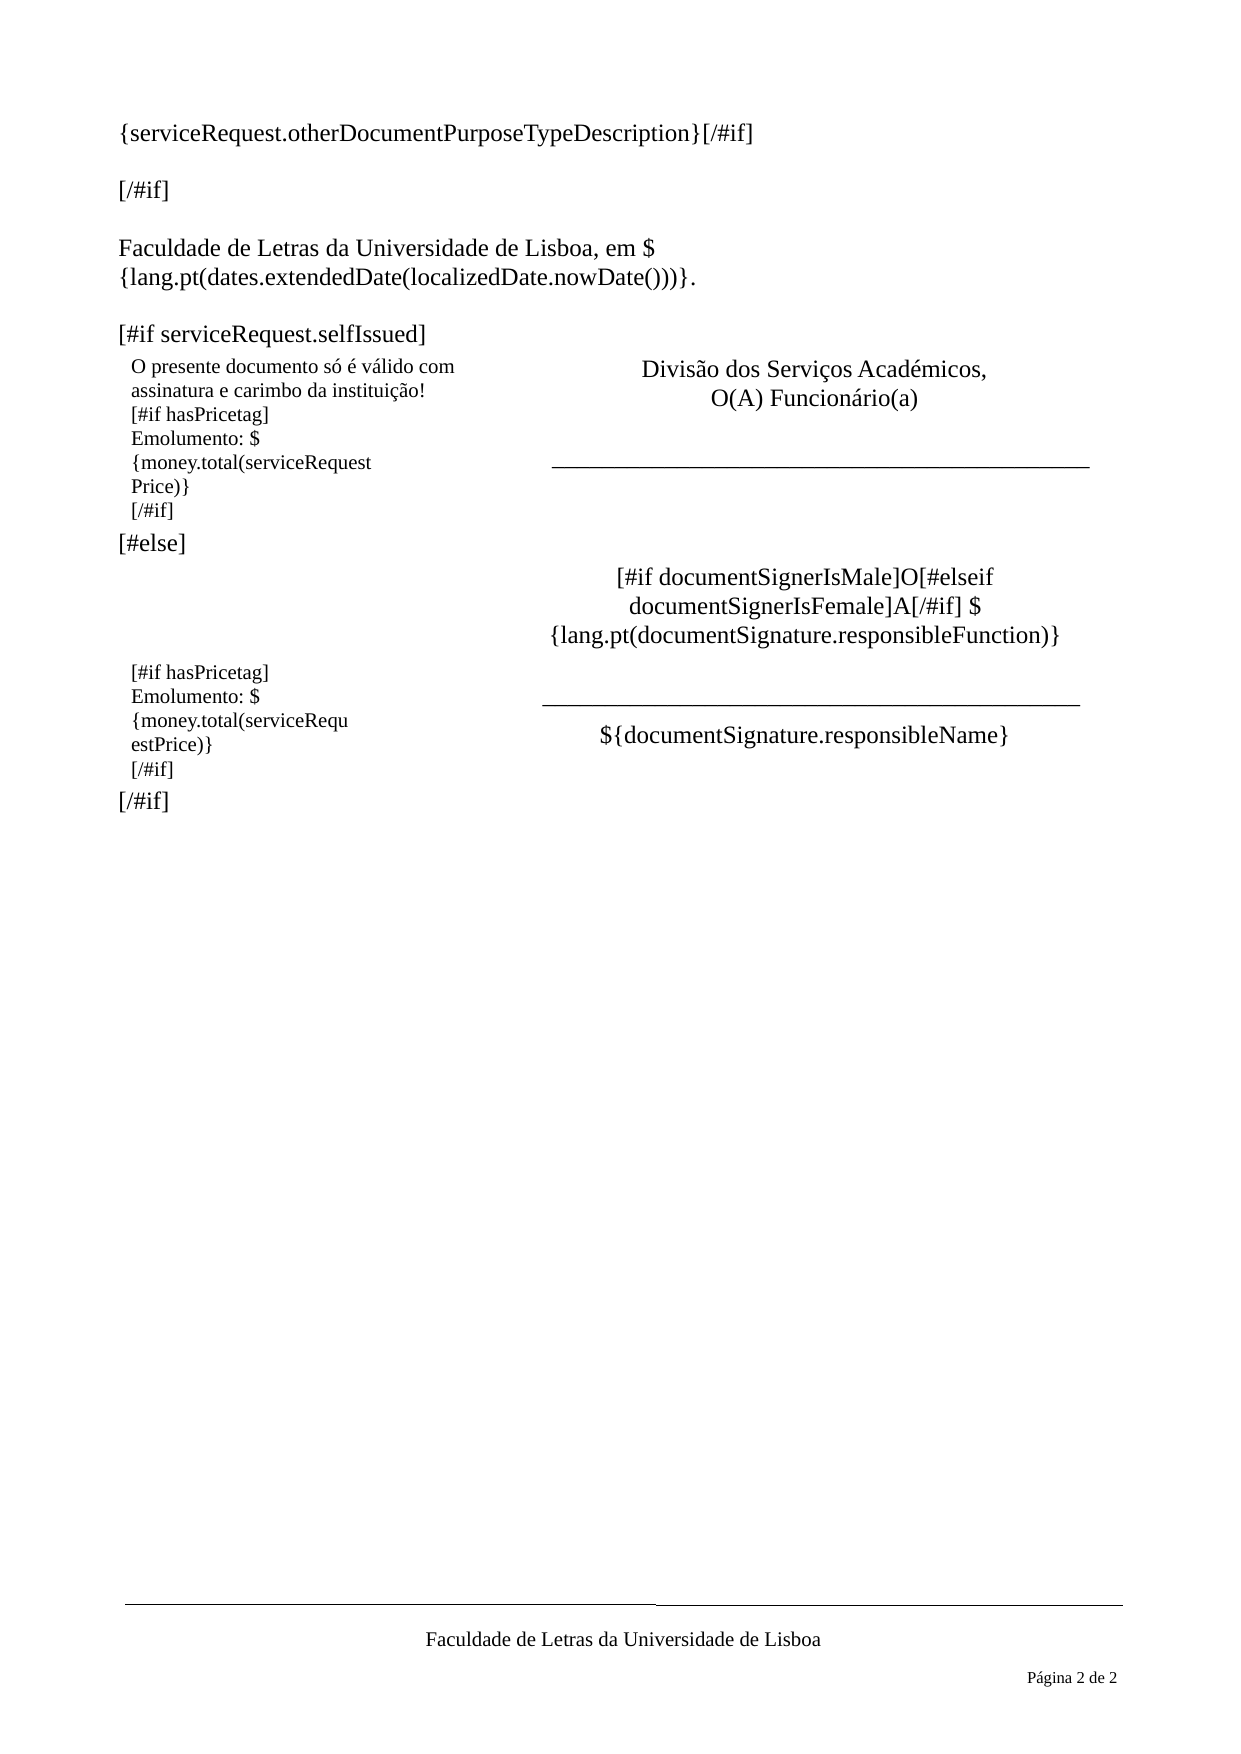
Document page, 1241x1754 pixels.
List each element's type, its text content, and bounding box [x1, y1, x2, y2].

table_cell ${documentSignature.responsibleName} [500, 714, 1110, 786]
table_cell [519, 477, 1110, 528]
text [/#if] [118, 786, 1122, 815]
table_header O presente documento só é válido com assinatura e carimbo da instituição! [#if hasPricetag] Emolumento: ${money.total(serviceRequestPrice)} [/#if] [125, 348, 519, 528]
text [/#if] [118, 176, 1122, 204]
table_cell ___________________________________________ [500, 655, 1110, 714]
table_cell ___________________________________________ [519, 417, 1110, 477]
text Faculdade de Letras da Universidade de Lisboa, em ${lang.pt(dates.extendedDate(localizedDate.nowDate()))}. [118, 233, 1122, 291]
text [#else] [118, 528, 1122, 557]
text {serviceRequest.otherDocumentPurposeTypeDescription}[/#if] [118, 118, 1122, 147]
table_header Divisão dos Serviços Académicos, O(A) Funcionário(a) [519, 348, 1110, 417]
text [#if serviceRequest.selfIssued] [118, 319, 1122, 348]
table_cell [#if hasPricetag] Emolumento: ${money.total(serviceRequestPrice)} [/#if] [125, 655, 500, 786]
table_header [#if documentSignerIsMale]O[#elseif documentSignerIsFemale]A[/#if] ${lang.pt(documentSignature.responsibleFunction)} [125, 557, 1110, 654]
